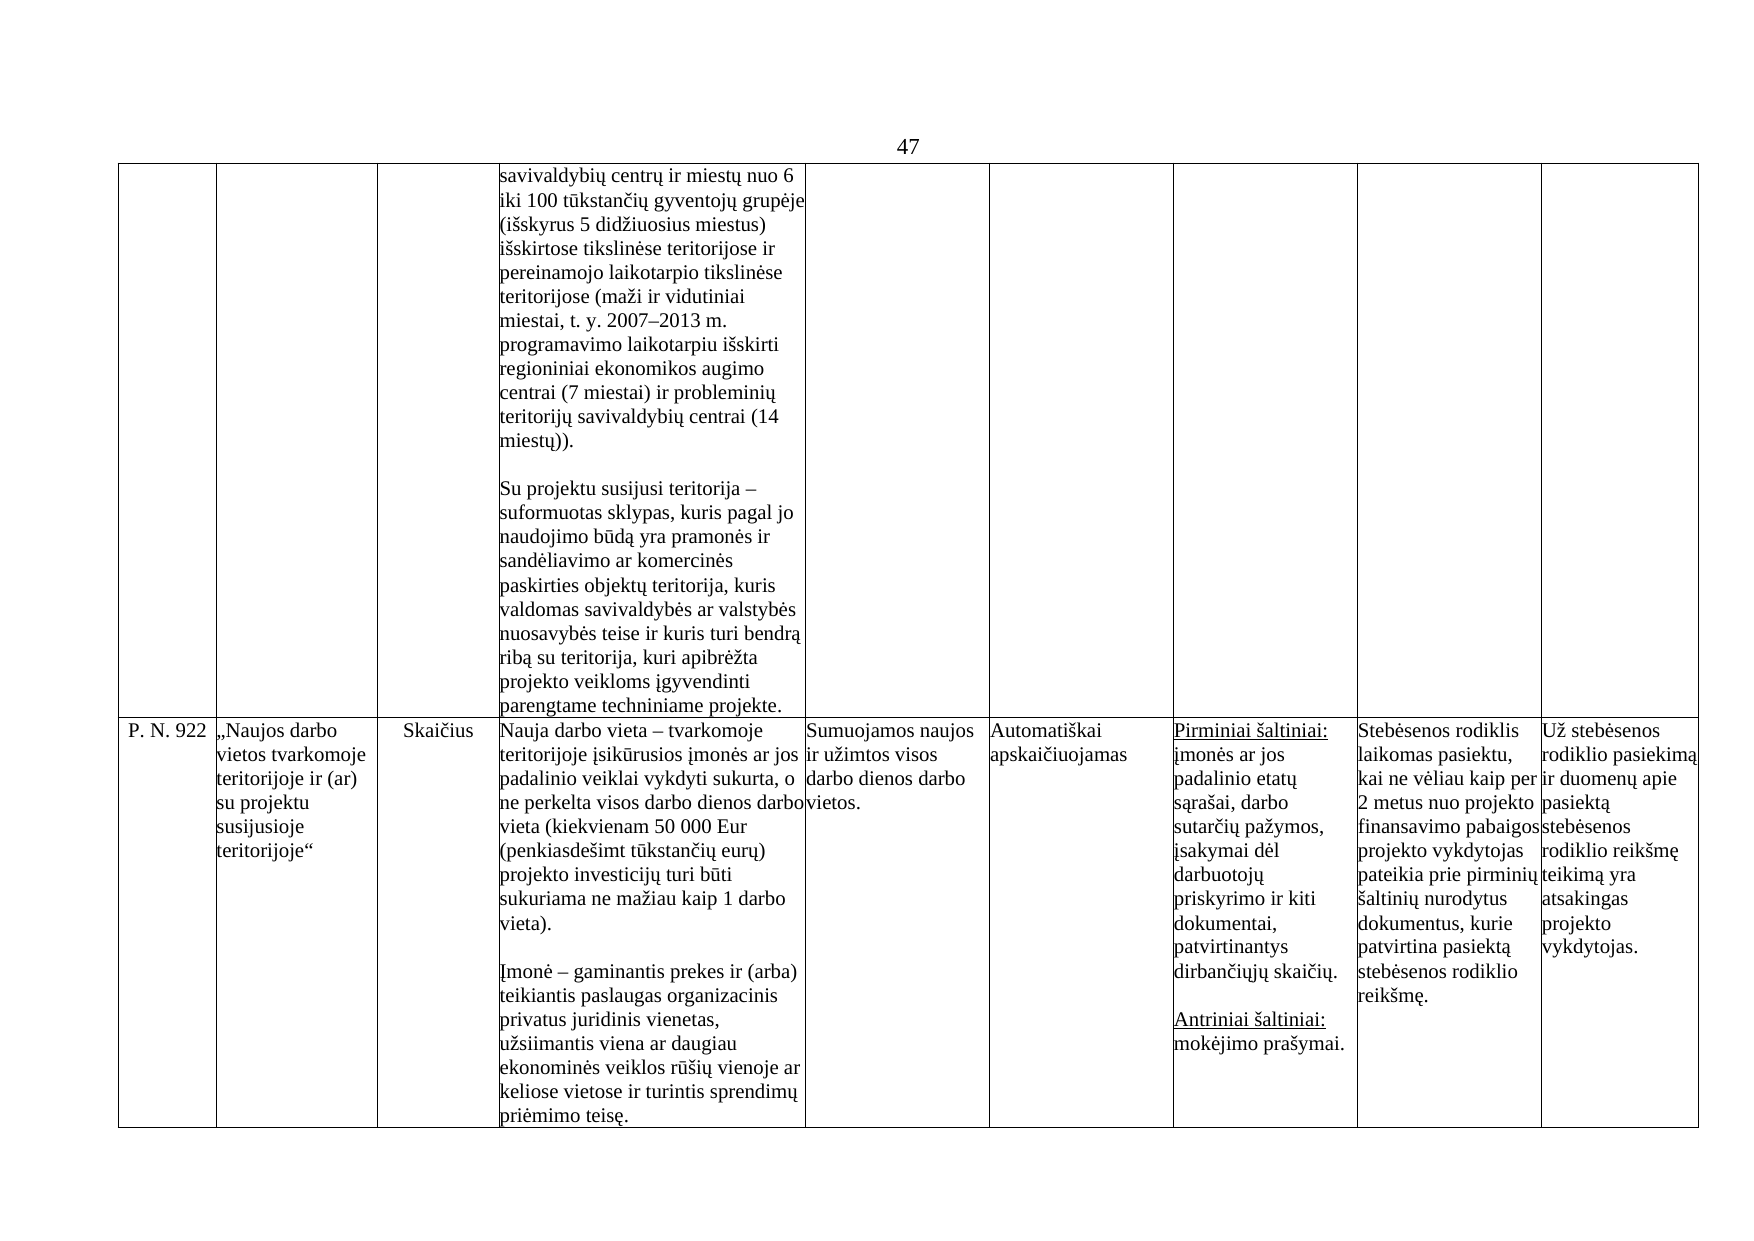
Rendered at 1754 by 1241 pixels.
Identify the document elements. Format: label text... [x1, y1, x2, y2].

table_cell [1542, 164, 1698, 717]
table_cell Stebėsenos rodiklis laikomas pasiektu, kai ne vėliau kaip per 2 metus nuo projekto finansavimo pabaigos projekto vykdytojas pateikia prie pirminių šaltinių nurodytus dokumentus, kurie patvirtina pasiektą stebėsenos rodiklio reikšmę. [1358, 718, 1541, 1127]
table_cell Skaičius [378, 718, 499, 1127]
table_cell [119, 164, 216, 717]
table_cell [990, 164, 1173, 717]
table_cell [217, 164, 377, 717]
table_cell Pirminiai šaltiniai: įmonės ar jos padalinio etatų sąrašai, darbo sutarčių pažymos, įsakymai dėl darbuotojų priskyrimo ir kiti dokumentai, patvirtinantys dirbančiųjų skaičių. Antriniai šaltiniai: mokėjimo prašymai. [1174, 718, 1357, 1127]
table_cell Nauja darbo vieta – tvarkomoje teritorijoje įsikūrusios įmonės ar jos padalinio veiklai vykdyti sukurta, o ne perkelta visos darbo dienos darbo vieta (kiekvienam 50 000 Eur (penkiasdešimt tūkstančių eurų) projekto investicijų turi būti sukuriama ne mažiau kaip 1 darbo vieta). Įmonė – gaminantis prekes ir (arba) teikiantis paslaugas organizacinis privatus juridinis vienetas, užsiimantis viena ar daugiau ekonominės veiklos rūšių vienoje ar keliose vietose ir turintis sprendimų priėmimo teisę. [500, 718, 805, 1127]
table_cell [1358, 164, 1541, 717]
table_cell „Naujos darbo vietos tvarkomoje teritorijoje ir (ar) su projektu susijusioje teritorijoje“ [217, 718, 377, 1127]
table_cell [378, 164, 499, 717]
table_cell Sumuojamos naujos ir užimtos visos darbo dienos darbo vietos. [806, 718, 989, 1127]
table_cell savivaldybių centrų ir miestų nuo 6 iki 100 tūkstančių gyventojų grupėje (išskyrus 5 didžiuosius miestus) išskirtose tikslinėse teritorijose ir pereinamojo laikotarpio tikslinėse teritorijose (maži ir vidutiniai miestai, t. y. 2007–2013 m. programavimo laikotarpiu išskirti regioniniai ekonomikos augimo centrai (7 miestai) ir probleminių teritorijų savivaldybių centrai (14 miestų)). Su projektu susijusi teritorija – suformuotas sklypas, kuris pagal jo naudojimo būdą yra pramonės ir sandėliavimo ar komercinės paskirties objektų teritorija, kuris valdomas savivaldybės ar valstybės nuosavybės teise ir kuris turi bendrą ribą su teritorija, kuri apibrėžta projekto veikloms įgyvendinti parengtame techniniame projekte. [500, 164, 805, 717]
table_cell [1174, 164, 1357, 717]
table_cell Už stebėsenos rodiklio pasiekimą ir duomenų apie pasiektą stebėsenos rodiklio reikšmę teikimą yra atsakingas projekto vykdytojas. [1542, 718, 1698, 1127]
table_cell P. N. 922 [119, 718, 216, 1127]
table_cell [806, 164, 989, 717]
table_cell Automatiškai apskaičiuojamas [990, 718, 1173, 1127]
